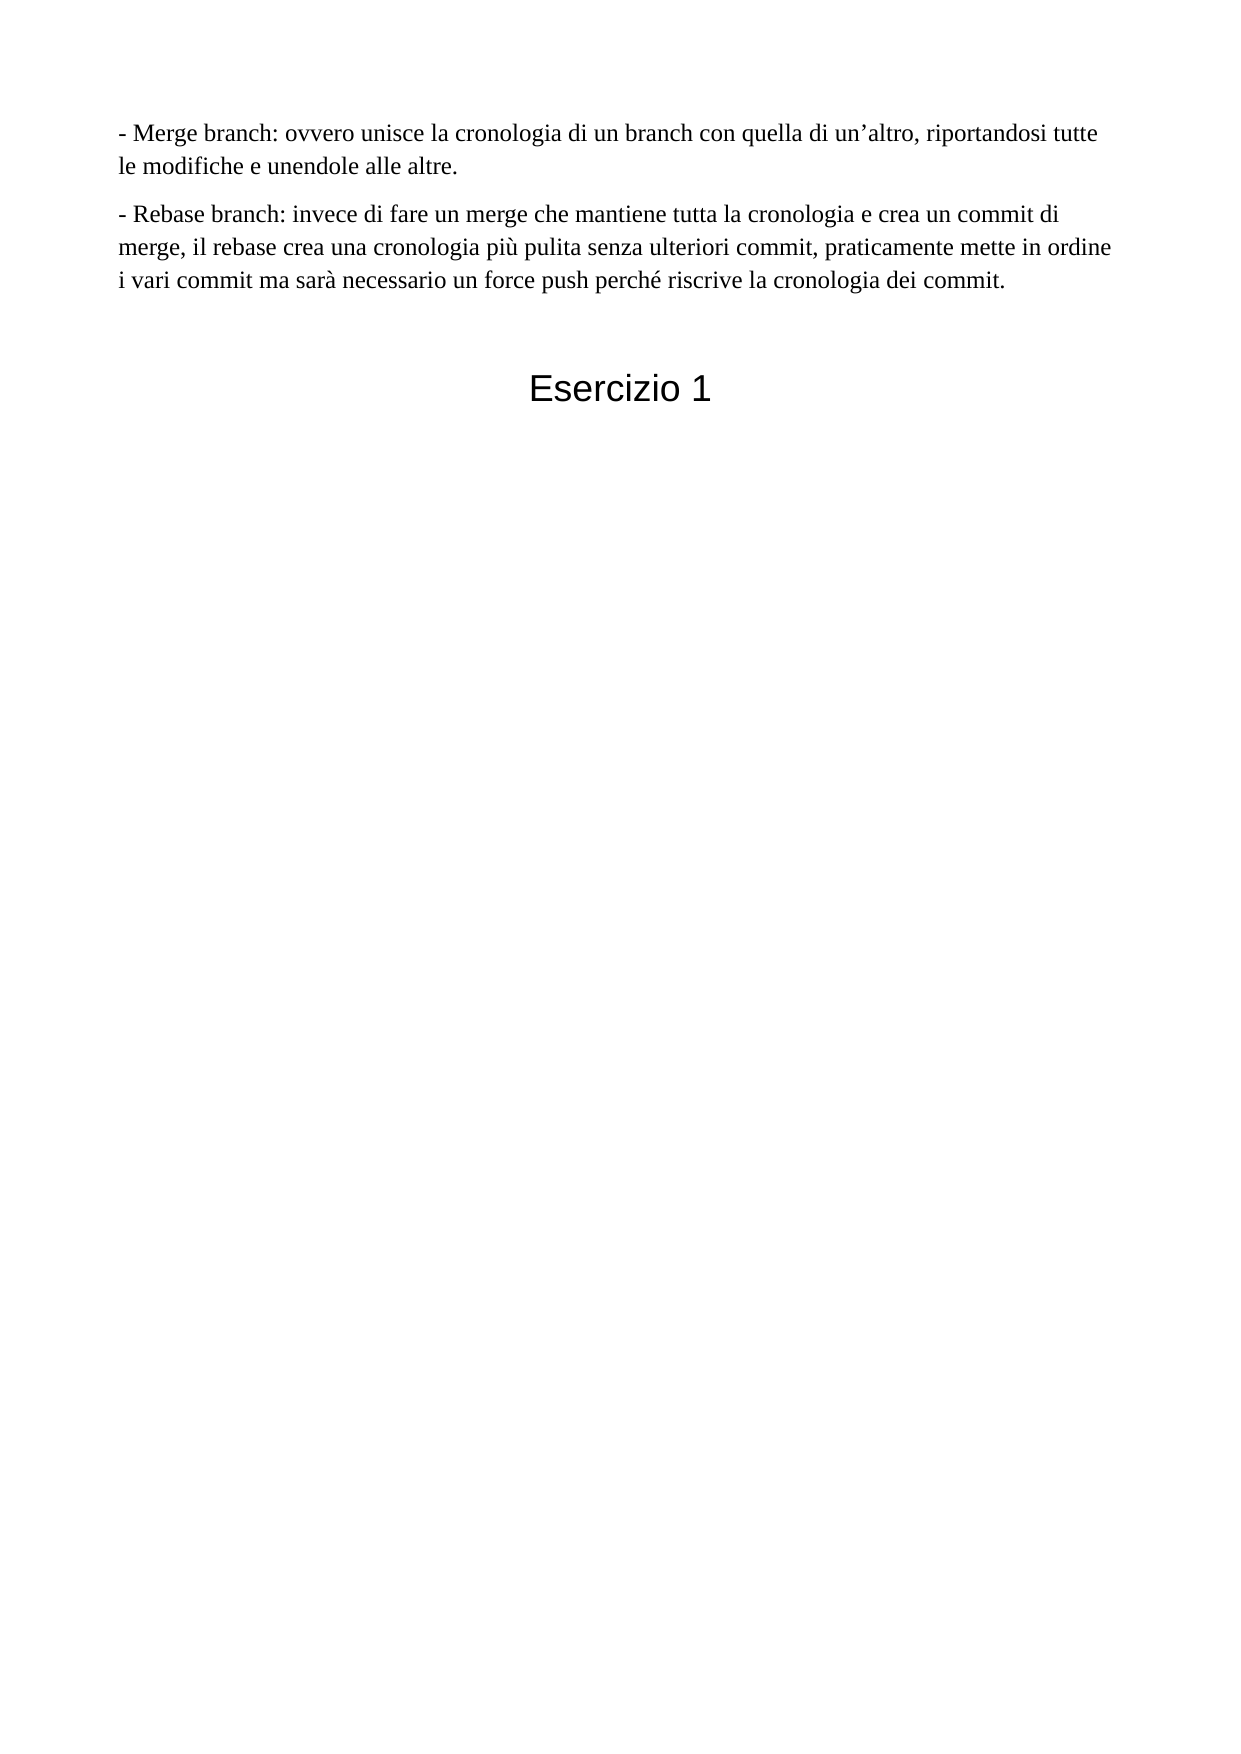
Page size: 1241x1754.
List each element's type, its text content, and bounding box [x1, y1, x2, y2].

text - Merge branch: ovvero unisce la cronologia di un branch con quella di un’altro, riportandosi tutte le modifiche e unendole alle altre. [118, 118, 1122, 180]
subtitle Esercizio 1 [118, 366, 1122, 409]
text - Rebase branch: invece di fare un merge che mantiene tutta la cronologia e crea un commit di merge, il rebase crea una cronologia più pulita senza ulteriori commit, praticamente mette in ordine i vari commit ma sarà necessario un force push perché riscrive la cronologia dei commit. [118, 199, 1122, 293]
